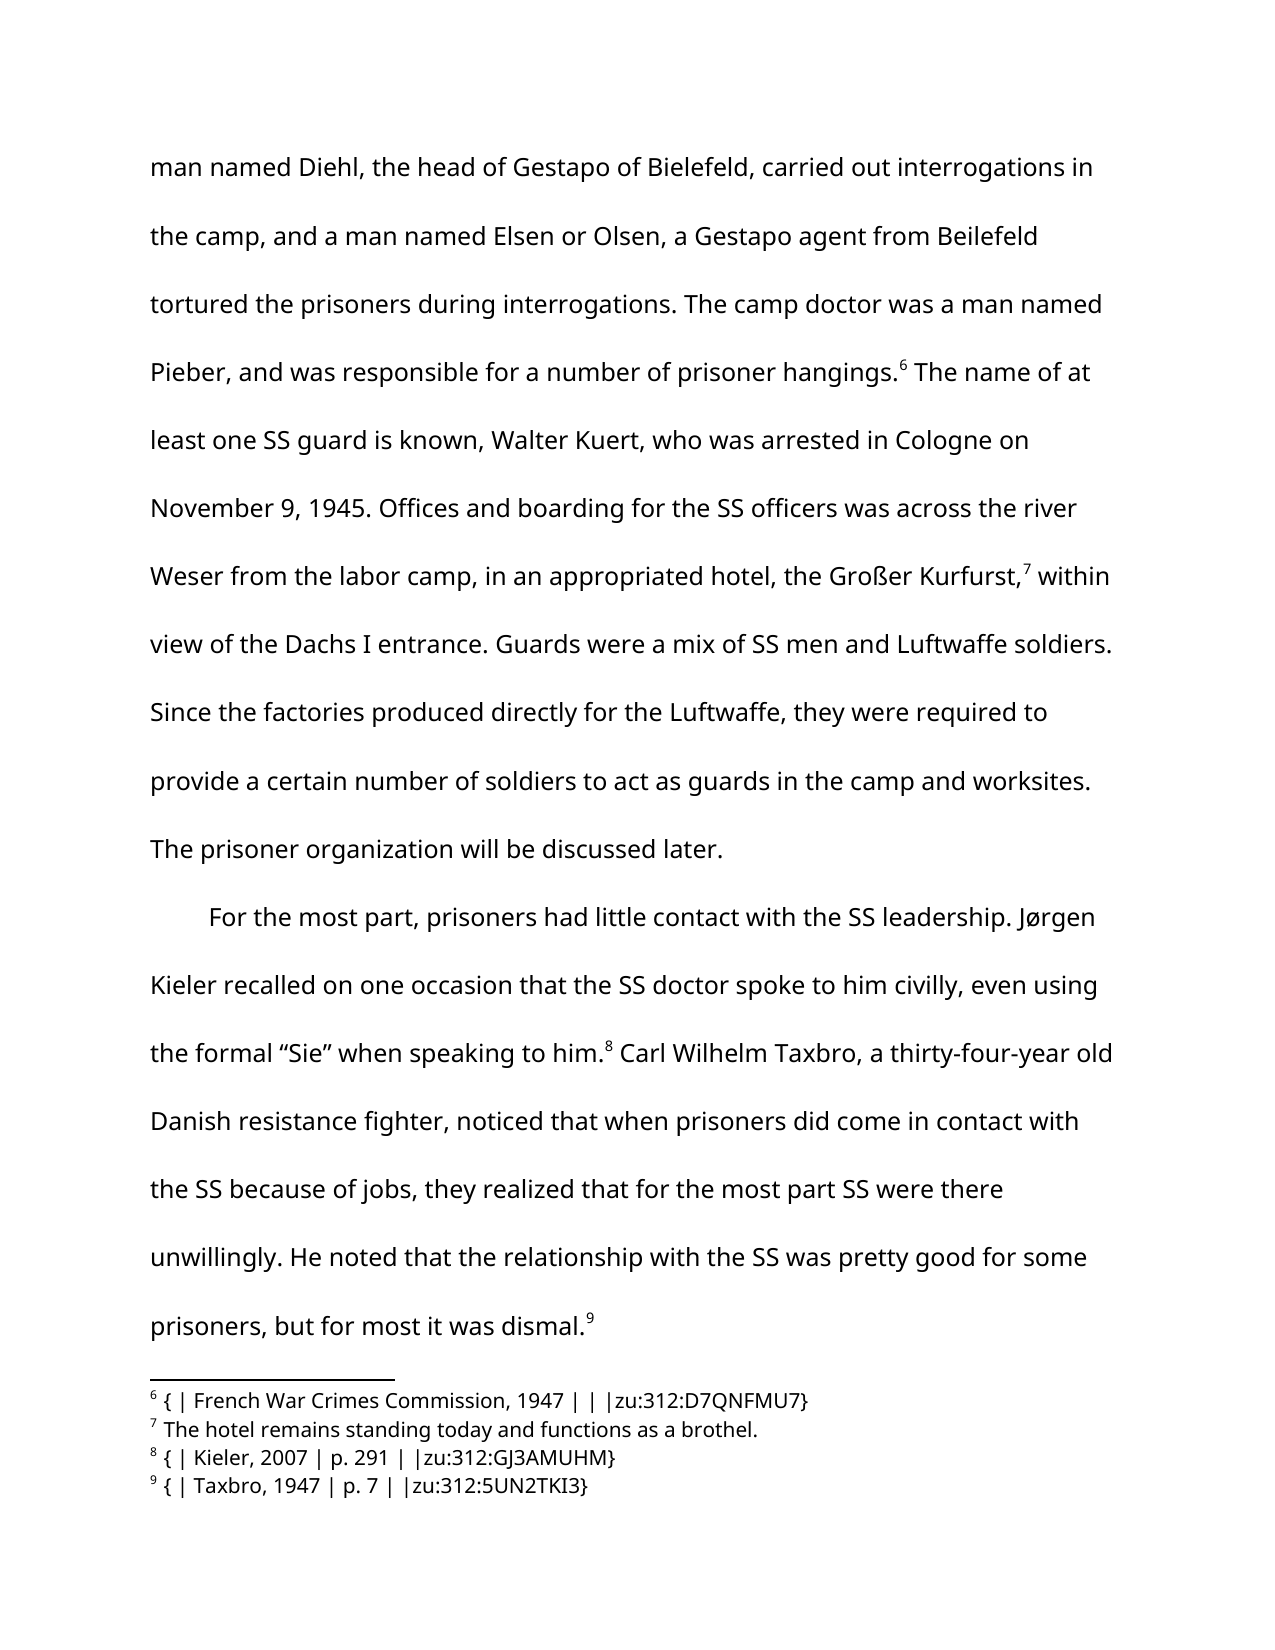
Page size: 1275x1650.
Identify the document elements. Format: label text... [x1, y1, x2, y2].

text { | Taxbro, 1947 | p. 7 | |zu:312:5UN2TKI3} [150, 1472, 1125, 1500]
text For the most part, prisoners had little contact with the SS leadership. Jørgen Kieler recalled on one occasion that the SS doctor spoke to him civilly, even using the formal “Sie” when speaking to him. Carl Wilhelm Taxbro, a thirty-four-year old Danish resistance fighter, noticed that when prisoners did come in contact with the SS because of jobs, they realized that for the most part SS were there unwillingly. He noted that the relationship with the SS was pretty good for some prisoners, but for most it was dismal. [150, 899, 1125, 1342]
text The hotel remains standing today and functions as a brothel. [150, 1415, 1125, 1443]
text man named Diehl, the head of Gestapo of Bielefeld, carried out interrogations in the camp, and a man named Elsen or Olsen, a Gestapo agent from Beilefeld tortured the prisoners during interrogations. The camp doctor was a man named Pieber, and was responsible for a number of prisoner hangings. The name of at least one SS guard is known, Walter Kuert, who was arrested in Cologne on November 9, 1945. Offices and boarding for the SS officers was across the river Weser from the labor camp, in an appropriated hotel, the Großer Kurfurst, within view of the Dachs I entrance. Guards were a mix of SS men and Luftwaffe soldiers. Since the factories produced directly for the Luftwaffe, they were required to provide a certain number of soldiers to act as guards in the camp and worksites. The prisoner organization will be discussed later. [150, 150, 1125, 865]
text { | French War Crimes Commission, 1947 | | |zu:312:D7QNFMU7} [150, 1386, 1125, 1415]
text { | Kieler, 2007 | p. 291 | |zu:312:GJ3AMUHM} [150, 1443, 1125, 1472]
